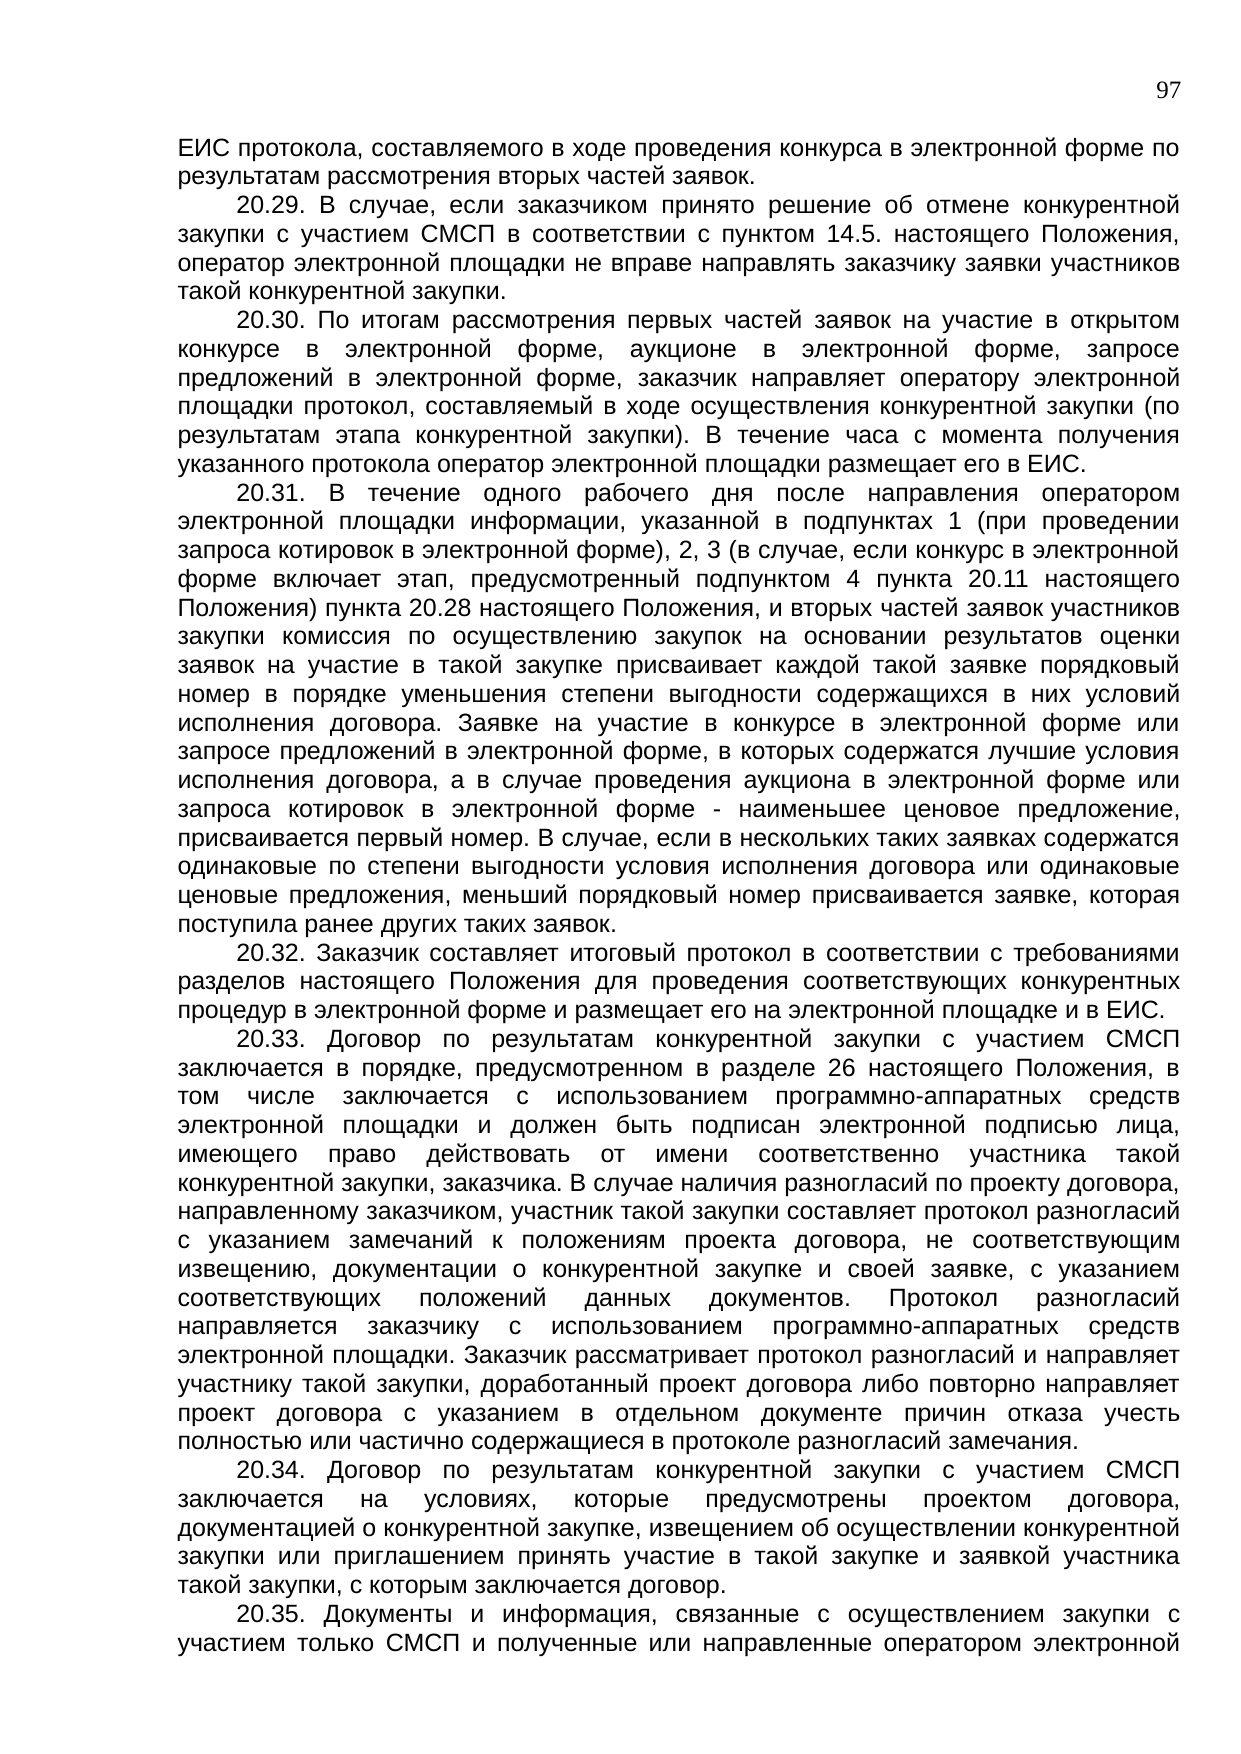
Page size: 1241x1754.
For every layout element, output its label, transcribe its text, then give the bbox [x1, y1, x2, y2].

text 20.34. Договор по результатам конкурентной закупки с участием СМСП заключается на условиях, которые предусмотрены проектом договора, документацией о конкурентной закупке, извещением об осуществлении конкурентной закупки или приглашением принять участие в такой закупке и заявкой участника такой закупки, с которым заключается договор. [177, 1455, 1181, 1599]
text 20.31. В течение одного рабочего дня после направления оператором электронной площадки информации, указанной в подпунктах 1 (при проведении запроса котировок в электронной форме), 2, 3 (в случае, если конкурс в электронной форме включает этап, предусмотренный подпунктом 4 пункта 20.11 настоящего Положения) пункта 20.28 настоящего Положения, и вторых частей заявок участников закупки комиссия по осуществлению закупок на основании результатов оценки заявок на участие в такой закупке присваивает каждой такой заявке порядковый номер в порядке уменьшения степени выгодности содержащихся в них условий исполнения договора. Заявке на участие в конкурсе в электронной форме или запросе предложений в электронной форме, в которых содержатся лучшие условия исполнения договора, а в случае проведения аукциона в электронной форме или запроса котировок в электронной форме - наименьшее ценовое предложение, присваивается первый номер. В случае, если в нескольких таких заявках содержатся одинаковые по степени выгодности условия исполнения договора или одинаковые ценовые предложения, меньший порядковый номер присваивается заявке, которая поступила ранее других таких заявок. [177, 477, 1181, 937]
text 20.29. В случае, если заказчиком принято решение об отмене конкурентной закупки с участием СМСП в соответствии с пунктом 14.5. настоящего Положения, оператор электронной площадки не вправе направлять заказчику заявки участников такой конкурентной закупки. [177, 190, 1181, 305]
text 20.35. Документы и информация, связанные с осуществлением закупки с участием только СМСП и полученные или направленные оператором электронной [177, 1599, 1181, 1656]
text 20.30. По итогам рассмотрения первых частей заявок на участие в открытом конкурсе в электронной форме, аукционе в электронной форме, запросе предложений в электронной форме, заказчик направляет оператору электронной площадки протокол, составляемый в ходе осуществления конкурентной закупки (по результатам этапа конкурентной закупки). В течение часа с момента получения указанного протокола оператор электронной площадки размещает его в ЕИС. [177, 305, 1181, 477]
text 20.32. Заказчик составляет итоговый протокол в соответствии с требованиями разделов настоящего Положения для проведения соответствующих конкурентных процедур в электронной форме и размещает его на электронной площадке и в ЕИС. [177, 937, 1181, 1024]
text ЕИС протокола, составляемого в ходе проведения конкурса в электронной форме по результатам рассмотрения вторых частей заявок. [177, 132, 1181, 190]
text 20.33. Договор по результатам конкурентной закупки с участием СМСП заключается в порядке, предусмотренном в разделе 26 настоящего Положения, в том числе заключается с использованием программно-аппаратных средств электронной площадки и должен быть подписан электронной подписью лица, имеющего право действовать от имени соответственно участника такой конкурентной закупки, заказчика. В случае наличия разногласий по проекту договора, направленному заказчиком, участник такой закупки составляет протокол разногласий с указанием замечаний к положениям проекта договора, не соответствующим извещению, документации о конкурентной закупке и своей заявке, с указанием соответствующих положений данных документов. Протокол разногласий направляется заказчику с использованием программно-аппаратных средств электронной площадки. Заказчик рассматривает протокол разногласий и направляет участнику такой закупки, доработанный проект договора либо повторно направляет проект договора с указанием в отдельном документе причин отказа учесть полностью или частично содержащиеся в протоколе разногласий замечания. [177, 1024, 1181, 1455]
